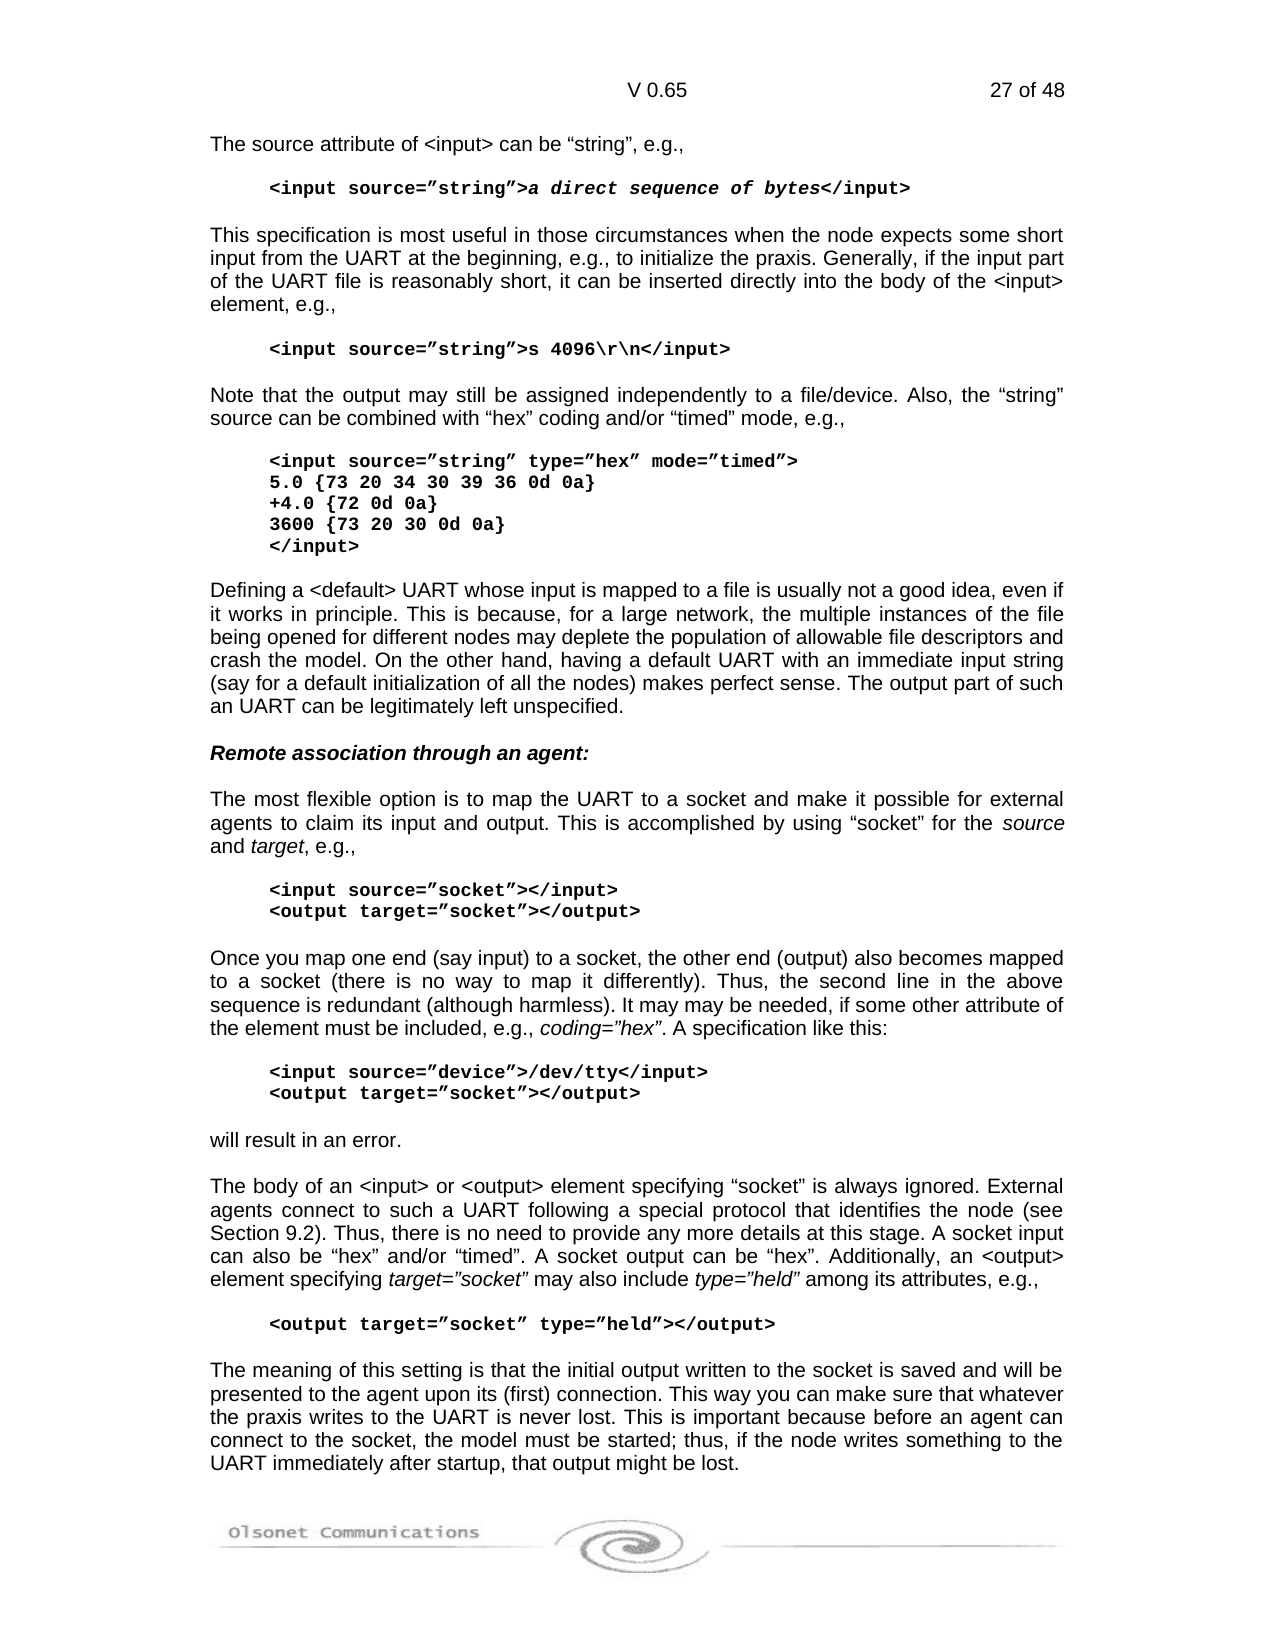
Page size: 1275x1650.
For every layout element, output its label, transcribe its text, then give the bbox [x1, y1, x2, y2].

text The body of an <input> or <output> element specifying “socket” is always ignored. External agents connect to such a UART following a special protocol that identifies the node (see Section 9.2). Thus, there is no need to provide any more details at this stage. A socket input can also be “hex” and/or “timed”. A socket output can be “hex”. Additionally, an <output> element specifying target=”socket” may also include type=”held” among its attributes, e.g., [210, 1175, 1065, 1291]
text <input source=”string” type=”hex” mode=”timed”> [269, 451, 1065, 473]
text </input> [269, 536, 1065, 558]
text 3600 {73 20 30 0d 0a} [269, 515, 1065, 536]
text <output target=”socket” type=”held”></output> [269, 1314, 1065, 1336]
text <input source=”string”>s 4096\r\n</input> [269, 339, 1065, 361]
text +4.0 {72 0d 0a} [269, 494, 1065, 515]
text The meaning of this setting is that the initial output written to the socket is saved and will be presented to the agent upon its (first) connection. This way you can make sure that whatever the praxis writes to the UART is never lost. This is important because before an agent can connect to the socket, the model must be started; thus, if the node writes something to the UART immediately after startup, that output might be lost. [210, 1359, 1065, 1475]
text <input source=”socket”></input> [269, 881, 1065, 902]
text <input source=”string”>a direct sequence of bytes</input> [269, 179, 1065, 200]
text <input source=”device”>/dev/tty</input> [269, 1063, 1065, 1084]
text <output target=”socket”></output> [269, 1084, 1065, 1105]
text 5.0 {73 20 34 30 39 36 0d 0a} [269, 473, 1065, 494]
text Note that the output may still be assigned independently to a file/device. Also, the “string” source can be combined with “hex” coding and/or “timed” mode, e.g., [210, 384, 1065, 430]
text <output target=”socket”></output> [269, 902, 1065, 923]
text The source attribute of <input> can be “string”, e.g., [210, 132, 1065, 155]
text Defining a <default> UART whose input is mapped to a file is usually not a good idea, even if it works in principle. This is because, for a large network, the multiple instances of the file being opened for different nodes may deplete the population of allowable file descriptors and crash the model. On the other hand, having a default UART with an immediate input string (say for a default initialization of all the nodes) makes perfect sense. The output part of such an UART can be legitimately left unspecified. [210, 579, 1065, 718]
text Once you map one end (say input) to a socket, the other end (output) also becomes mapped to a socket (there is no way to map it differently). Thus, the second line in the above sequence is redundant (although harmless). It may may be needed, if some other attribute of the element must be included, e.g., coding=”hex”. A specification like this: [210, 947, 1065, 1039]
text This specification is most useful in those circumstances when the node expects some short input from the UART at the beginning, e.g., to initialize the praxis. Generally, if the input part of the UART file is reasonably short, it can be inserted directly into the body of the <input> element, e.g., [210, 223, 1065, 316]
picture [210, 1504, 1065, 1596]
text The most flexible option is to map the UART to a socket and make it possible for external agents to claim its input and output. This is accomplished by using “socket” for the source and target, e.g., [210, 788, 1065, 858]
text Remote association through an agent: [210, 742, 1065, 765]
text will result in an error. [210, 1128, 1065, 1152]
